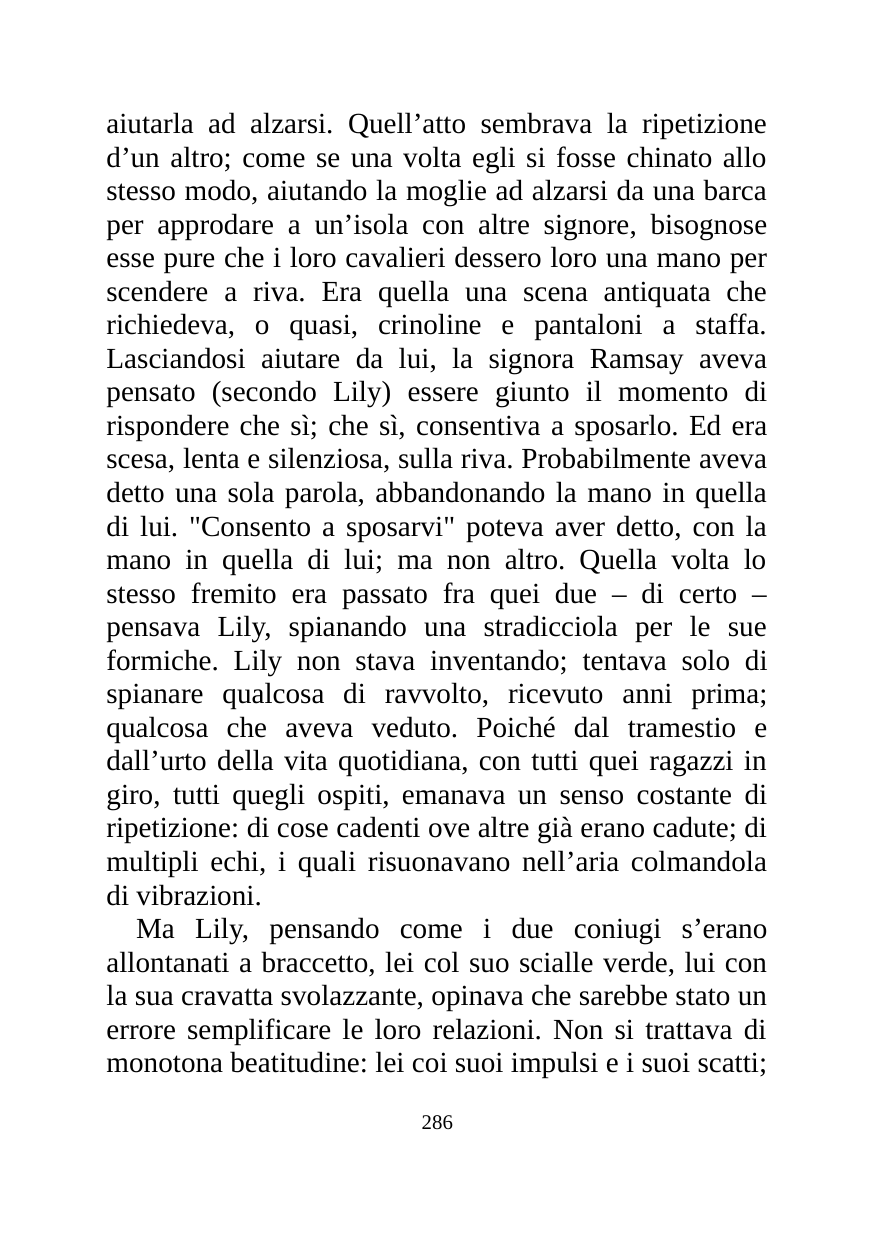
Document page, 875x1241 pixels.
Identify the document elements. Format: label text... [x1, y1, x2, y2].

text aiutarla ad alzarsi. Quell’atto sembrava la ripetizione d’un altro; come se una volta egli si fosse chinato allo stesso modo, aiutando la moglie ad alzarsi da una barca per approdare a un’isola con altre signore, bisognose esse pure che i loro cavalieri dessero loro una mano per scendere a riva. Era quella una scena antiquata che richiedeva, o quasi, crinoline e pantaloni a staffa. Lasciandosi aiutare da lui, la signora Ramsay aveva pensato (secondo Lily) essere giunto il momento di rispondere che sì; che sì, consentiva a sposarlo. Ed era scesa, lenta e silenziosa, sulla riva. Probabilmente aveva detto una sola parola, abbandonando la mano in quella di lui. "Consento a sposarvi" poteva aver detto, con la mano in quella di lui; ma non altro. Quella volta lo stesso fremito era passato fra quei due – di certo – pensava Lily, spianando una stradicciola per le sue formiche. Lily non stava inventando; tentava solo di spianare qualcosa di ravvolto, ricevuto anni prima; qualcosa che aveva veduto. Poiché dal tramestio e dall’urto della vita quotidiana, con tutti quei ragazzi in giro, tutti quegli ospiti, emanava un senso costante di ripetizione: di cose cadenti ove altre già erano cadute; di multipli echi, i quali risuonavano nell’aria colmandola di vibrazioni. [106, 106, 768, 911]
text Ma Lily, pensando come i due coniugi s’erano allontanati a braccetto, lei col suo scialle verde, lui con la sua cravatta svolazzante, opinava che sarebbe stato un errore semplificare le loro relazioni. Non si trattava di monotona beatitudine: lei coi suoi impulsi e i suoi scatti; [106, 911, 768, 1079]
